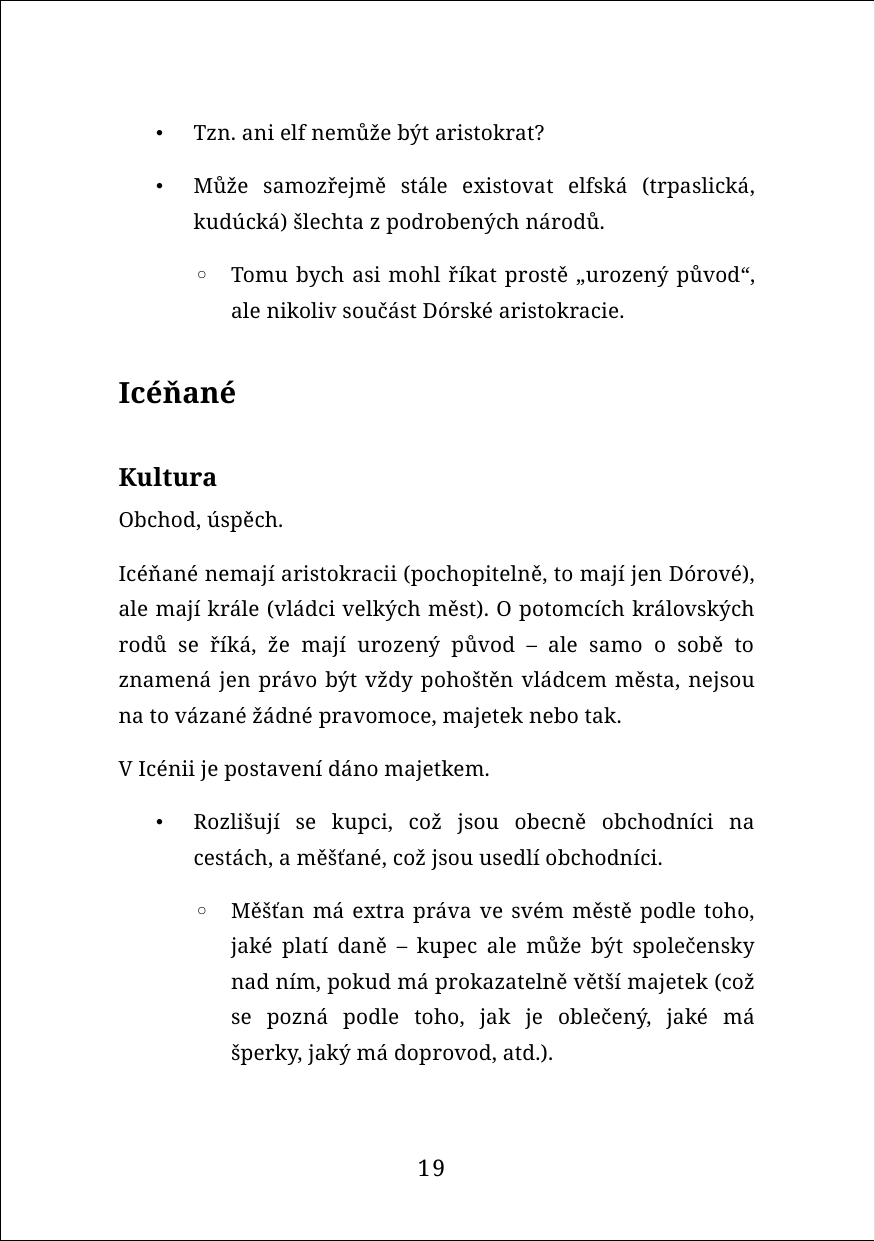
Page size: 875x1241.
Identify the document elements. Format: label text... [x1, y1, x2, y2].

subtitle Kultura [118, 459, 756, 494]
text Obchod, úspěch. [118, 505, 756, 534]
subtitle Icéňané [118, 373, 756, 412]
list Rozlišují se kupci, což jsou obecně obchodníci na cestách, a měšťané, což jsou usedlí obchodníci. [156, 807, 756, 871]
list Měšťan má extra práva ve svém městě podle toho, jaké platí daně – kupec ale může být společensky nad ním, pokud má prokazatelně větší majetek (což se pozná podle toho, jak je oblečený, jaké má šperky, jaký má doprovod, atd.). [193, 896, 756, 1066]
list Tzn. ani elf nemůže být aristokrat? [156, 118, 756, 147]
list Tomu bych asi mohl říkat prostě „urozený původ“, ale nikoliv součást Dórské aristokracie. [193, 260, 756, 324]
list Může samozřejmě stále existovat elfská (trpaslická, kudúcká) šlechta z podrobených národů. [156, 171, 756, 235]
text Icéňané nemají aristokracii (pochopitelně, to mají jen Dórové), ale mají krále (vládci velkých měst). O potomcích královských rodů se říká, že mají urozený původ – ale samo o sobě to znamená jen právo být vždy pohoštěn vládcem města, nejsou na to vázané žádné pravomoce, majetek nebo tak. [118, 559, 756, 729]
text V Icénii je postavení dáno majetkem. [118, 754, 756, 782]
